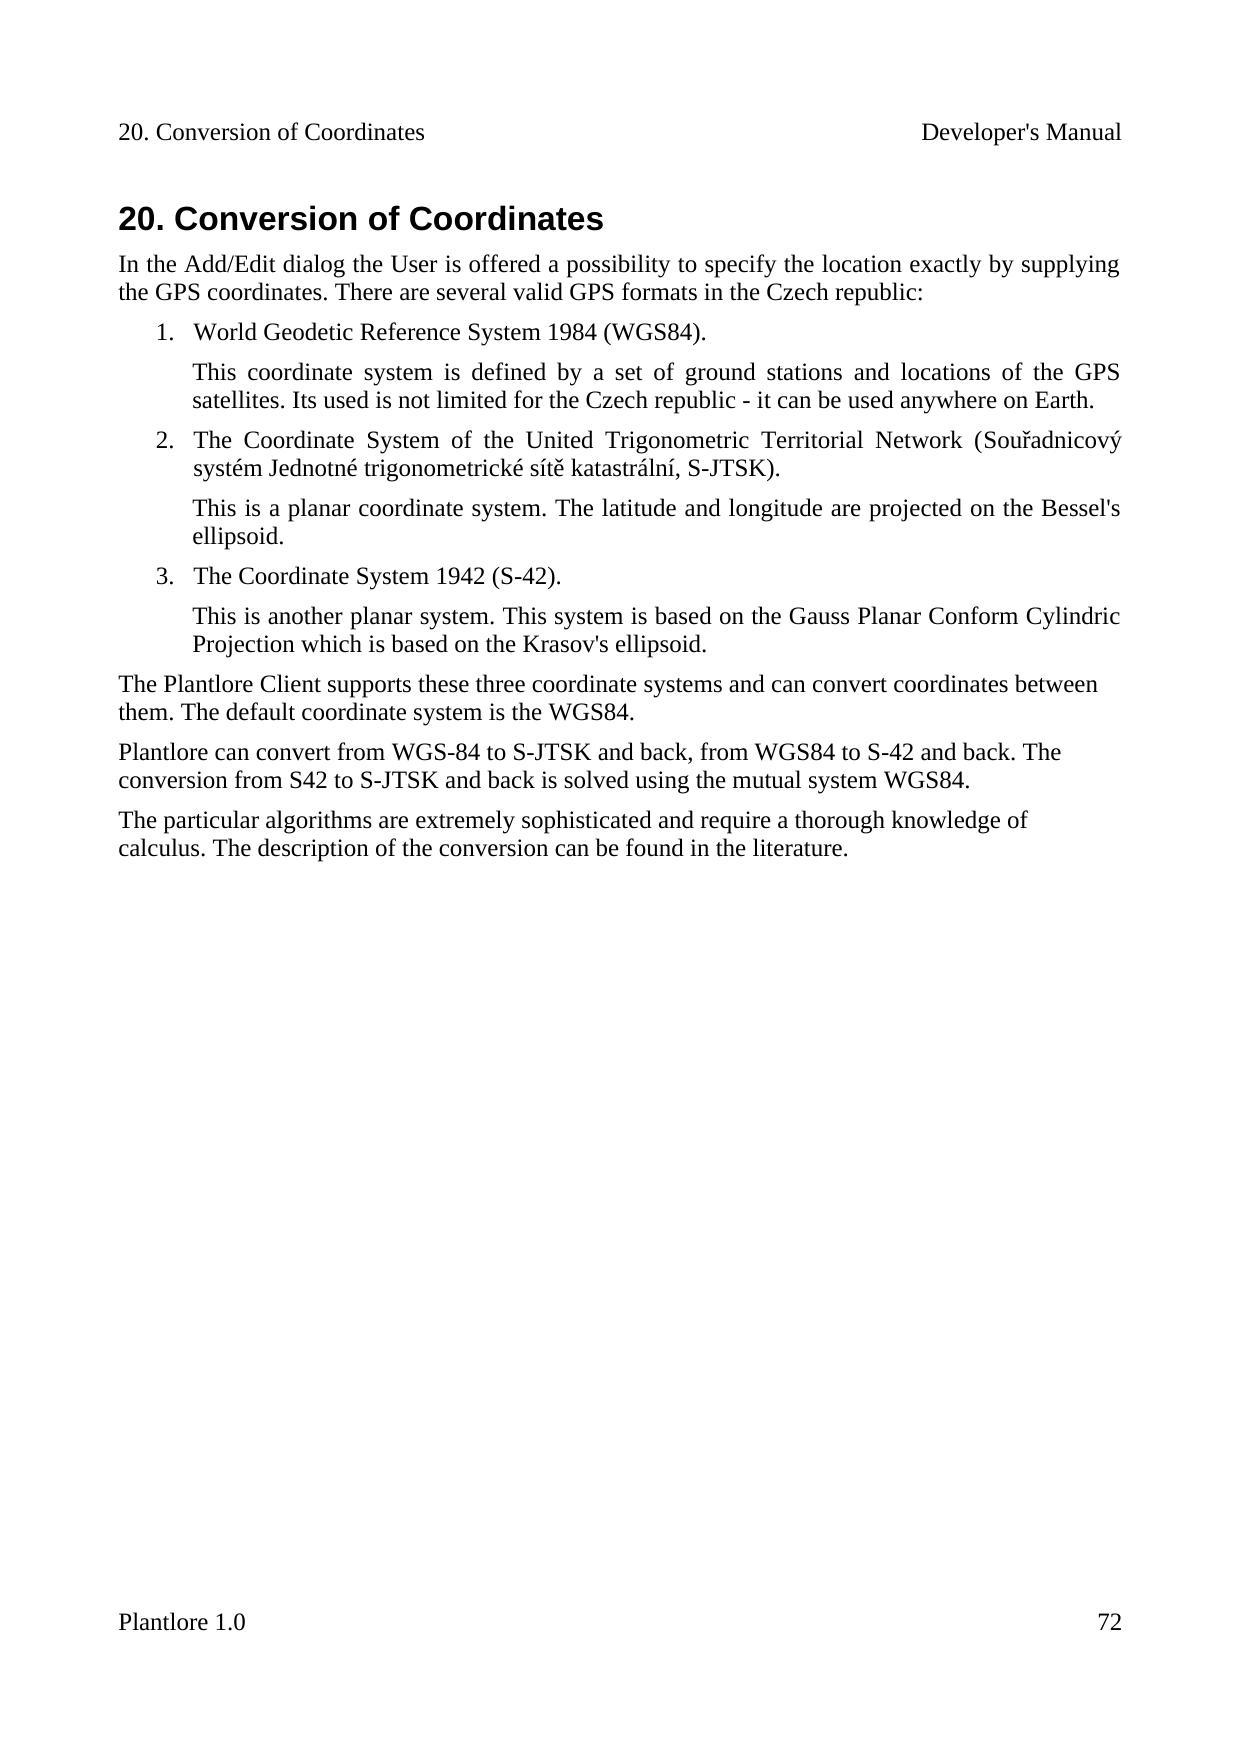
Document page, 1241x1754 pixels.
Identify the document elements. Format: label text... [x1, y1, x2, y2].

subtitle 20. Conversion of Coordinates [118, 200, 1122, 238]
text This coordinate system is defined by a set of ground stations and locations of the GPS satellites. Its used is not limited for the Czech republic - it can be used anywhere on Earth. [192, 358, 1122, 414]
text The particular algorithms are extremely sophisticated and require a thorough knowledge of calculus. The description of the conversion can be found in the literature. [118, 806, 1122, 862]
list The Coordinate System 1942 (S-42). [156, 562, 1122, 590]
text This is another planar system. This system is based on the Gauss Planar Conform Cylindric Projection which is based on the Krasov's ellipsoid. [192, 602, 1122, 658]
text The Plantlore Client supports these three coordinate systems and can convert coordinates between them. The default coordinate system is the WGS84. [118, 670, 1122, 726]
text This is a planar coordinate system. The latitude and longitude are projected on the Bessel's ellipsoid. [192, 494, 1122, 550]
text Plantlore can convert from WGS-84 to S-JTSK and back, from WGS84 to S-42 and back. The conversion from S42 to S-JTSK and back is solved using the mutual system WGS84. [118, 738, 1122, 794]
list The Coordinate System of the United Trigonometric Territorial Network (Souřadnicový systém Jednotné trigonometrické sítě katastrální, S-JTSK). [156, 426, 1122, 482]
list World Geodetic Reference System 1984 (WGS84). [156, 318, 1122, 346]
text In the Add/Edit dialog the User is offered a possibility to specify the location exactly by supplying the GPS coordinates. There are several valid GPS formats in the Czech republic: [118, 250, 1122, 306]
